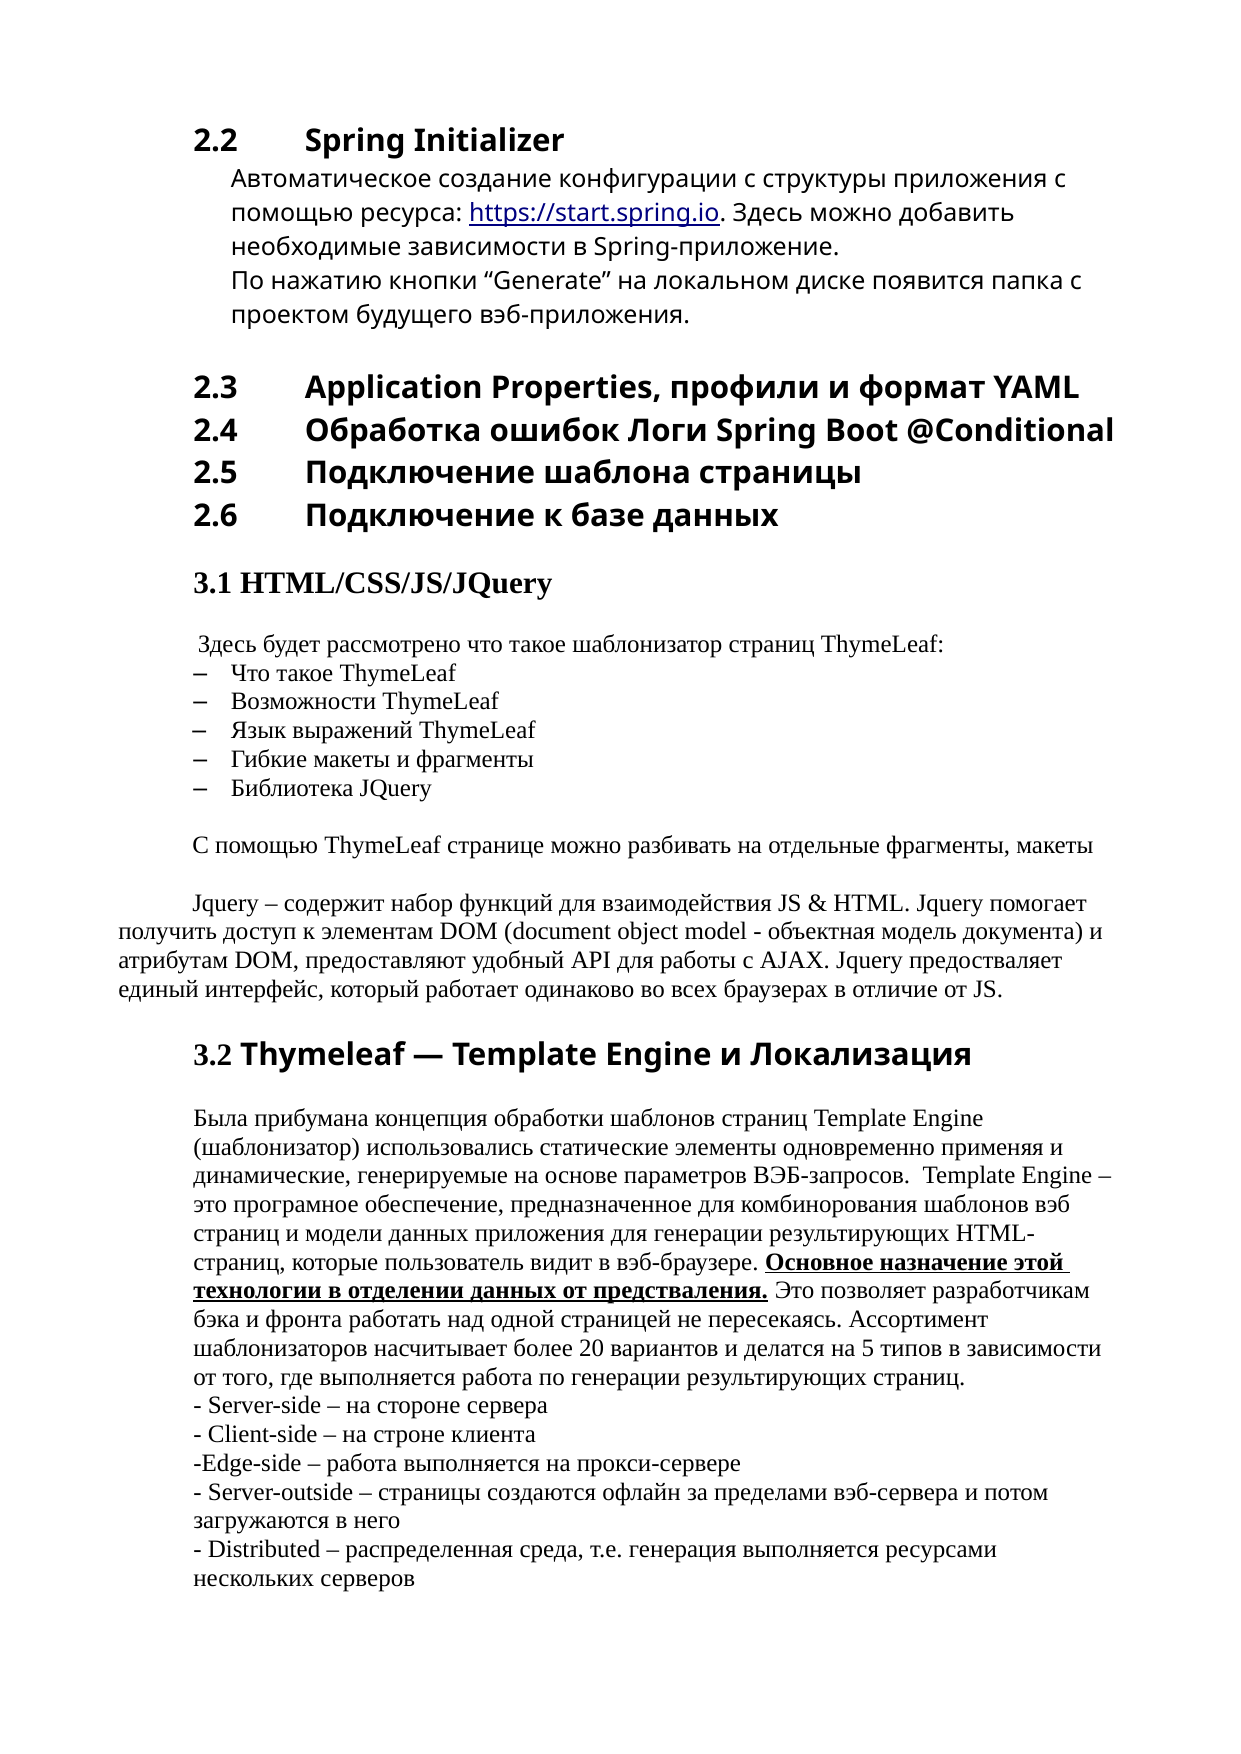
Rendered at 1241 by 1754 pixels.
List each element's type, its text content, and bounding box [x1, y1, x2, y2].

list Гибкие макеты и фрагменты [193, 744, 1122, 773]
list - Server-outside – страницы создаются офлайн за пределами вэб-сервера и потом загружаются в него [156, 1477, 1122, 1534]
list По нажатию кнопки “Generate” на локальном диске появится папка с проектом будущего вэб-приложения. [193, 263, 1122, 331]
list Подключение шаблона страницы [193, 450, 1122, 493]
list Язык выражений ThymeLeaf [163, 715, 1122, 744]
list Библиотека JQuery [193, 773, 1122, 801]
list 3.2 Thymeleaf — Template Engine и Локализация [156, 1031, 1122, 1074]
list Spring Initializer [193, 118, 1122, 161]
list Была прибумана концепция обработки шаблонов страниц Template Engine (шаблонизатор) использовались статические элементы одновременно применяя и динамические, генерируемые на основе параметров ВЭБ-запросов. Template Engine – это програмное обеспечение, предназначенное для комбинорования шаблонов вэб страниц и модели данных приложения для генерации результирующих HTML-страниц, которые пользователь видит в вэб-браузере. Основное назначение этой технологии в отделении данных от предстваления. Это позволяет разработчикам бэка и фронта работать над одной страницей не пересекаясь. Ассортимент шаблонизаторов насчитывает более 20 вариантов и делатся на 5 типов в зависимости от того, где выполняется работа по генерации результирующих страниц. [156, 1103, 1122, 1390]
list - Server-side – на стороне сервера [156, 1390, 1122, 1419]
list - Client-side – на строне клиента [156, 1419, 1122, 1448]
list Application Properties, профили и формат YAML [193, 365, 1122, 408]
text Jquery – содержит набор функций для взаимодействия JS & HTML. Jquery помогает получить доступ к элементам DOM (document object model - объектная модель документа) и атрибутам DOM, предоставляют удобный API для работы с AJAX. Jquery предостваляет единый интерфейс, который работает одинаково во всех браузерах в отличие от JS. [118, 888, 1122, 1003]
list -Edge-side – работа выполняется на прокси-сервере [156, 1448, 1122, 1477]
list 3.1 HTML/CSS/JS/JQuery [156, 564, 1122, 600]
list Обработка ошибок Логи Spring Boot @Conditional [193, 408, 1122, 450]
list Подключение к базе данных [193, 493, 1122, 536]
list Здесь будет рассмотрено что такое шаблонизатор страниц ThymeLeaf: [198, 629, 1122, 658]
text С помощью ThymeLeaf странице можно разбивать на отдельные фрагменты, макеты [118, 830, 1122, 859]
list - Distributed – распределенная среда, т.е. генерация выполняется ресурсами нескольких серверов [156, 1534, 1122, 1592]
list Что такое ThymeLeaf [193, 658, 1122, 686]
list Автоматическое создание конфигурации с структуры приложения с помощью ресурса: https://start.spring.io. Здесь можно добавить необходимые зависимости в Spring-приложение. [193, 161, 1122, 263]
list Возможности ThymeLeaf [193, 686, 1122, 715]
